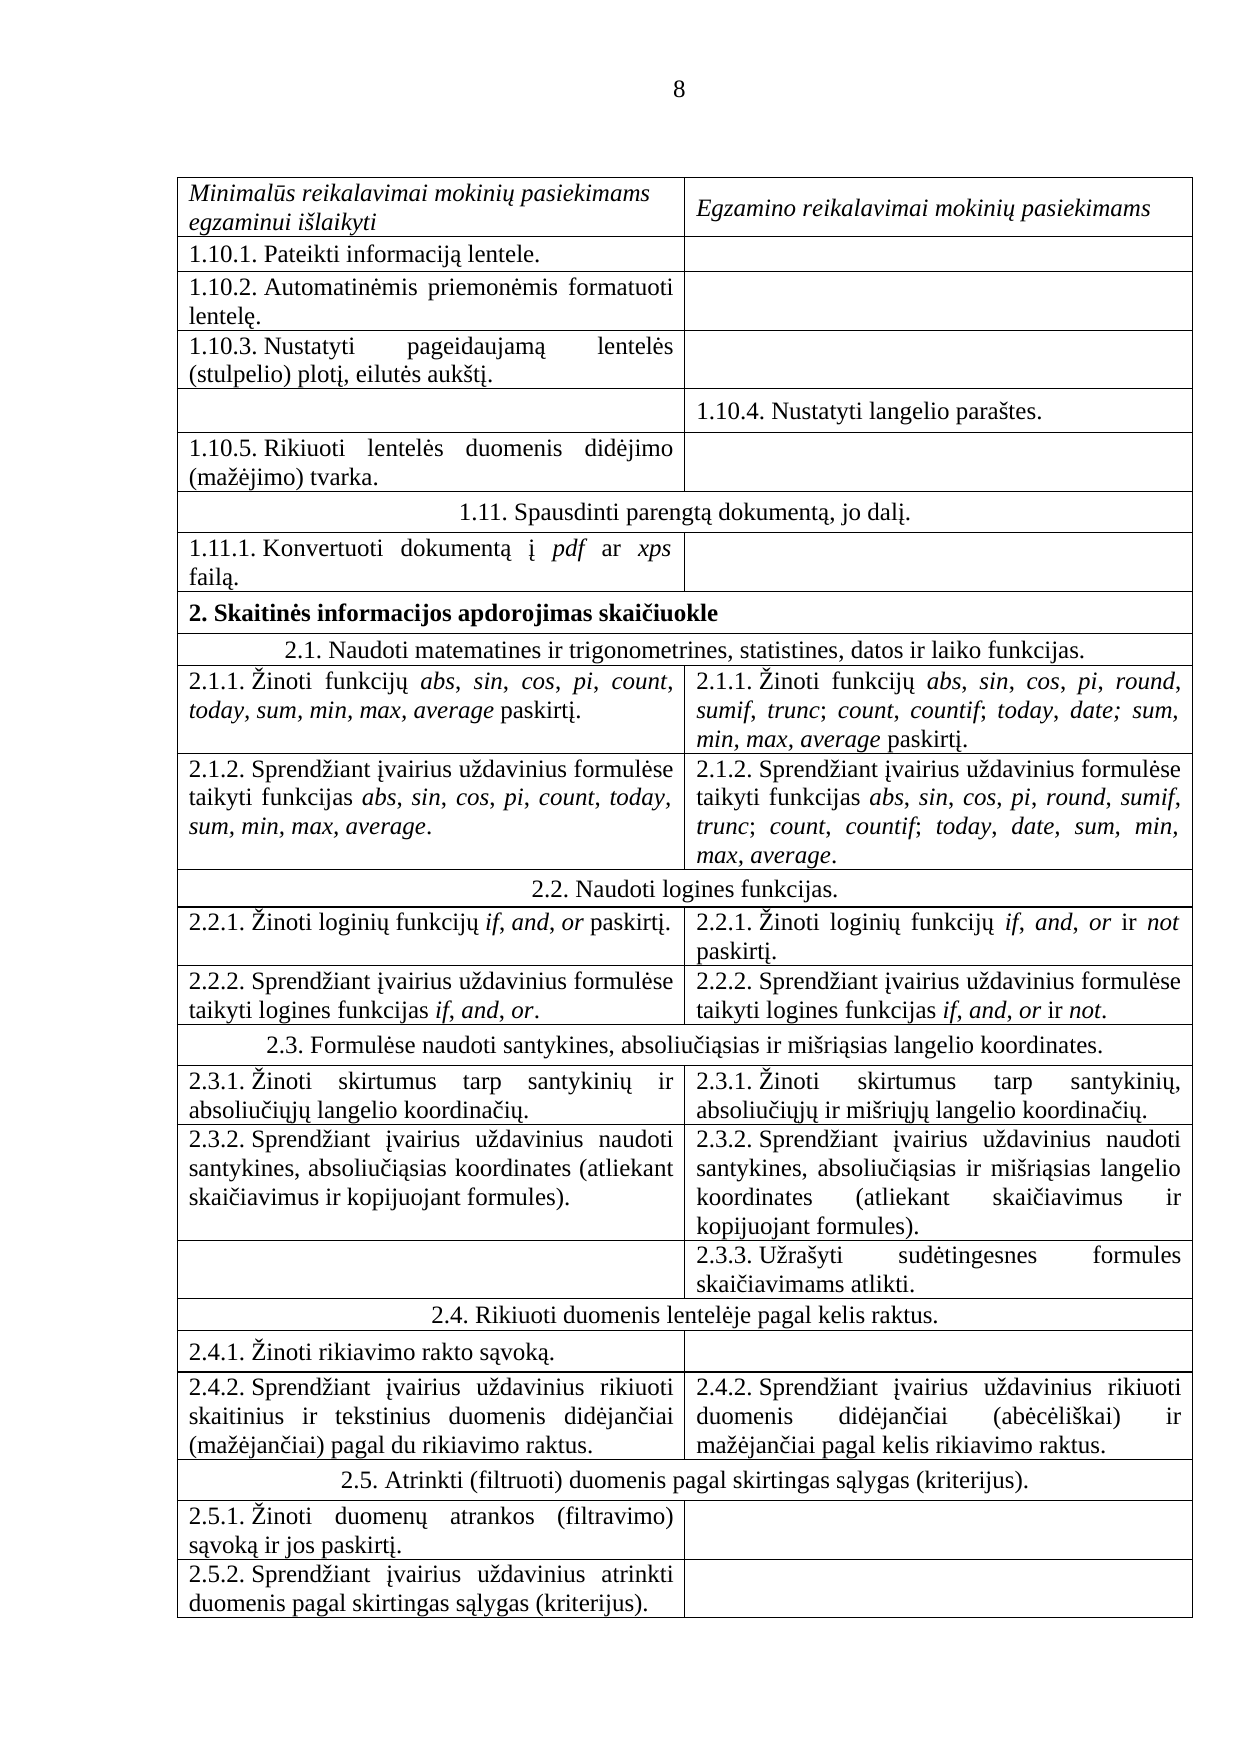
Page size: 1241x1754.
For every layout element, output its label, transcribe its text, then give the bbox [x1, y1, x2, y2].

table_cell 2.3. Formulėse naudoti santykines, absoliučiąsias ir mišriąsias langelio koordinates. [178, 1025, 1192, 1065]
table_cell 2.2.1. Žinoti loginių funkcijų if, and, or ir not paskirtį. [685, 908, 1192, 965]
table_cell [685, 237, 1192, 271]
table_cell 2.1. Naudoti matematines ir trigonometrines, statistines, datos ir laiko funkcijas. [178, 634, 1192, 665]
table_cell 2.5.1. Žinoti duomenų atrankos (filtravimo) sąvoką ir jos paskirtį. [178, 1501, 684, 1558]
table_cell 1.10.2. Automatinėmis priemonėmis formatuoti lentelę. [178, 272, 684, 330]
table_cell 2.3.1. Žinoti skirtumus tarp santykinių, absoliučiųjų ir mišriųjų langelio koordinačių. [685, 1066, 1192, 1123]
table_cell 2. Skaitinės informacijos apdorojimas skaičiuokle [178, 592, 1192, 633]
table_cell [685, 433, 1192, 491]
table_cell 2.1.1. Žinoti funkcijų abs, sin, cos, pi, round, sumif, trunc; count, countif; today, date; sum, min, max, average paskirtį. [685, 666, 1192, 753]
table_cell 2.4. Rikiuoti duomenis lentelėje pagal kelis raktus. [178, 1299, 1192, 1330]
table_cell [685, 1331, 1192, 1371]
table_cell 2.3.2. Sprendžiant įvairius uždavinius naudoti santykines, absoliučiąsias koordinates (atliekant skaičiavimus ir kopijuojant formules). [178, 1125, 684, 1239]
table_cell 2.4.2. Sprendžiant įvairius uždavinius rikiuoti duomenis didėjančiai (abėcėliškai) ir mažėjančiai pagal kelis rikiavimo raktus. [685, 1373, 1192, 1459]
table_cell 1.10.5. Rikiuoti lentelės duomenis didėjimo (mažėjimo) tvarka. [178, 433, 684, 491]
table_cell 2.2.1. Žinoti loginių funkcijų if, and, or paskirtį. [178, 908, 684, 965]
table_cell 1.10.1. Pateikti informaciją lentele. [178, 237, 684, 271]
table_cell 2.4.2. Sprendžiant įvairius uždavinius rikiuoti skaitinius ir tekstinius duomenis didėjančiai (mažėjančiai) pagal du rikiavimo raktus. [178, 1373, 684, 1459]
table_cell [685, 272, 1192, 330]
table_cell 2.5.2. Sprendžiant įvairius uždavinius atrinkti duomenis pagal skirtingas sąlygas (kriterijus). [178, 1560, 684, 1617]
table_cell [178, 1241, 684, 1298]
table_header Egzamino reikalavimai mokinių pasiekimams [685, 178, 1192, 236]
table_cell [685, 1501, 1192, 1558]
table_cell [178, 389, 684, 432]
table_cell 2.1.2. Sprendžiant įvairius uždavinius formulėse taikyti funkcijas abs, sin, cos, pi, count, today, sum, min, max, average. [178, 754, 684, 869]
table_cell 2.3.3. Užrašyti sudėtingesnes formules skaičiavimams atlikti. [685, 1241, 1192, 1298]
table_cell 2.2. Naudoti logines funkcijas. [178, 870, 1192, 906]
table_cell [685, 1560, 1192, 1617]
table_header Minimalūs reikalavimai mokinių pasiekimams egzaminui išlaikyti [178, 178, 684, 236]
table_cell 2.2.2. Sprendžiant įvairius uždavinius formulėse taikyti logines funkcijas if, and, or ir not. [685, 966, 1192, 1023]
table_cell 2.2.2. Sprendžiant įvairius uždavinius formulėse taikyti logines funkcijas if, and, or. [178, 966, 684, 1023]
table_cell 2.5. Atrinkti (filtruoti) duomenis pagal skirtingas sąlygas (kriterijus). [178, 1460, 1192, 1500]
table_cell 2.4.1. Žinoti rikiavimo rakto sąvoką. [178, 1331, 684, 1371]
table_cell 1.11. Spausdinti parengtą dokumentą, jo dalį. [178, 492, 1192, 532]
table_cell [685, 533, 1192, 591]
table_cell 1.11.1. Konvertuoti dokumentą į pdf ar xps failą. [178, 533, 684, 591]
table_cell 1.10.4. Nustatyti langelio paraštes. [685, 389, 1192, 432]
table_cell 2.1.1. Žinoti funkcijų abs, sin, cos, pi, count, today, sum, min, max, average paskirtį. [178, 666, 684, 753]
table_cell [685, 331, 1192, 388]
table_cell 2.3.2. Sprendžiant įvairius uždavinius naudoti santykines, absoliučiąsias ir mišriąsias langelio koordinates (atliekant skaičiavimus ir kopijuojant formules). [685, 1125, 1192, 1239]
table_cell 2.3.1. Žinoti skirtumus tarp santykinių ir absoliučiųjų langelio koordinačių. [178, 1066, 684, 1123]
table_cell 2.1.2. Sprendžiant įvairius uždavinius formulėse taikyti funkcijas abs, sin, cos, pi, round, sumif, trunc; count, countif; today, date, sum, min, max, average. [685, 754, 1192, 869]
table_cell 1.10.3. Nustatyti pageidaujamą lentelės (stulpelio) plotį, eilutės aukštį. [178, 331, 684, 388]
